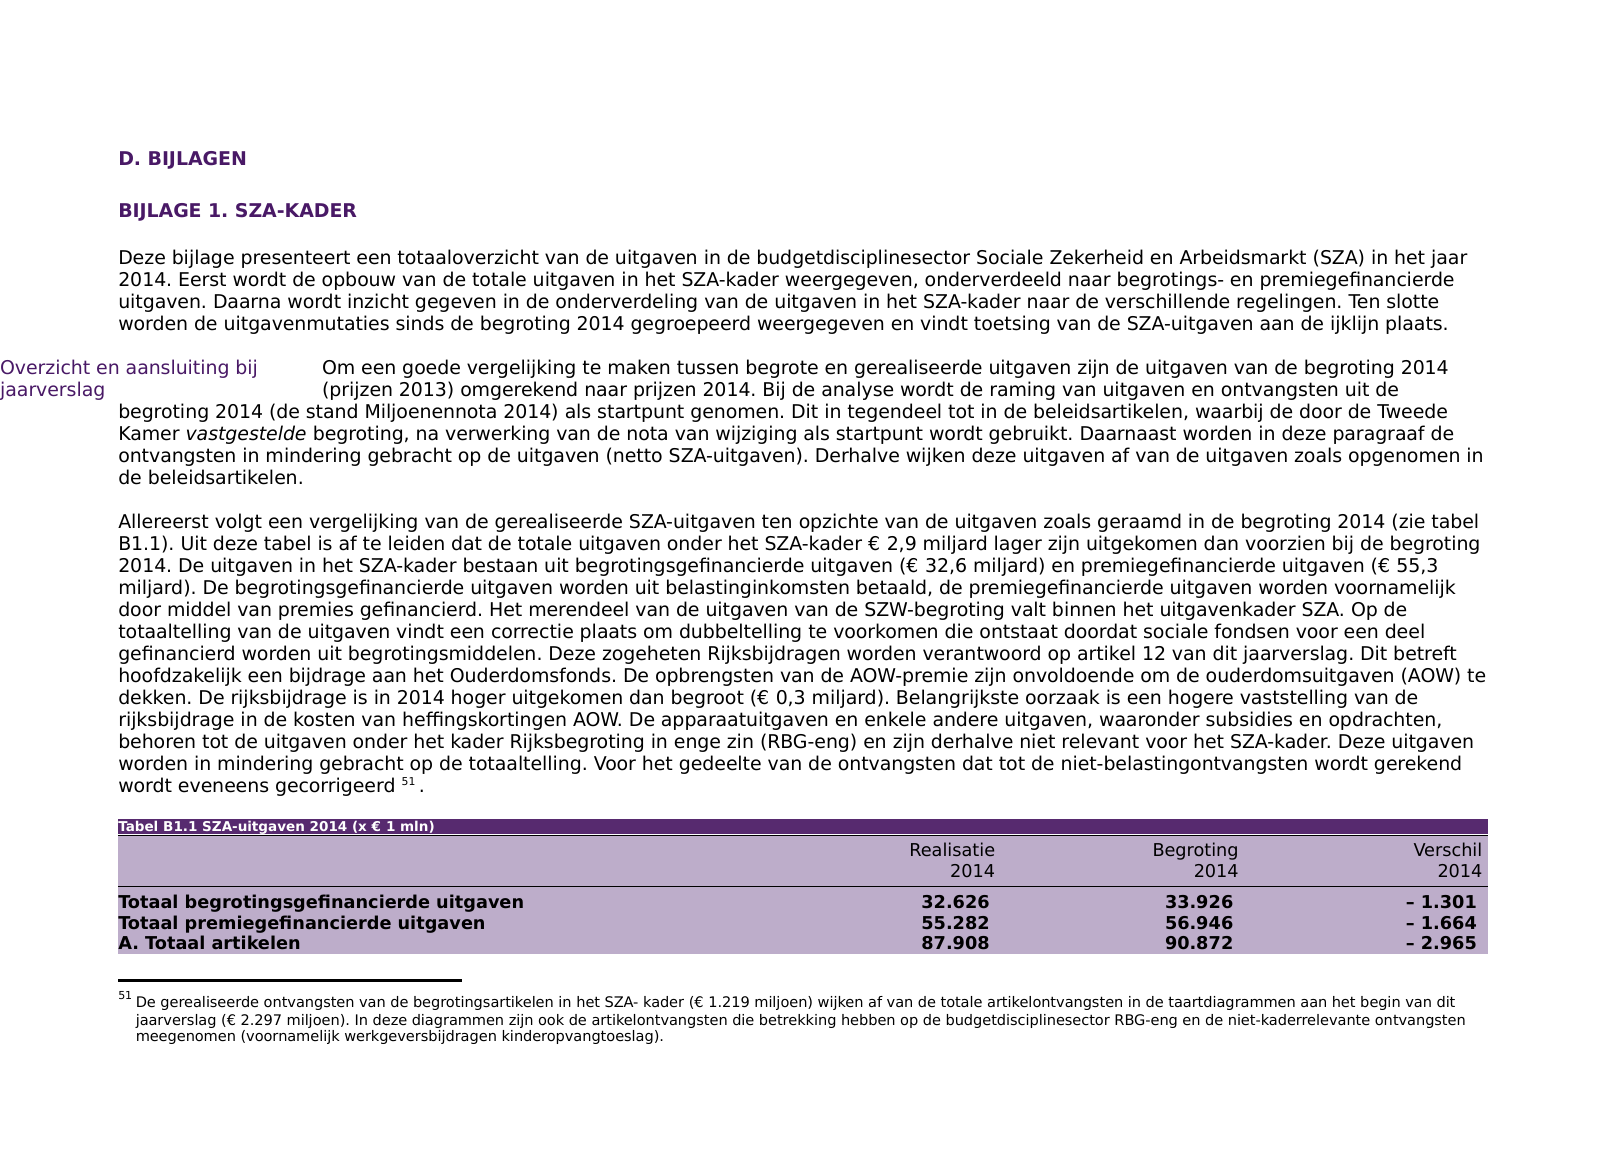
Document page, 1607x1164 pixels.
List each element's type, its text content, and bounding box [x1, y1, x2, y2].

table_cell Totaal begrotingsgefinancierde uitgaven [118, 887, 757, 913]
table_header Tabel B1.1 SZA-uitgaven 2014 (x € 1 mln) [118, 819, 1488, 834]
table_cell 56.946 [1001, 913, 1244, 933]
text Overzicht en aansluiting bij jaarverslag [0, 357, 322, 401]
table_cell 32.626 [758, 887, 1001, 913]
text De gerealiseerde ontvangsten van de begrotingsartikelen in het SZA- kader (€ 1.219 miljoen) wijken af van de totale artikelontvangsten in de taartdiagrammen aan het begin van dit jaarverslag (€ 2.297 miljoen). In deze diagrammen zijn ook de artikelontvangsten die betrekking hebben op de budgetdisciplinesector RBG-eng en de niet-kaderrelevante ontvangsten meegenomen (voornamelijk werkgeversbijdragen kinderopvangtoeslag). [118, 989, 1488, 1045]
table_cell 90.872 [1001, 933, 1244, 954]
table_cell – 1.301 [1245, 887, 1488, 913]
table_cell – 1.664 [1245, 913, 1488, 933]
table_cell – 2.965 [1245, 933, 1488, 954]
subtitle BIJLAGE 1. SZA-KADER [118, 200, 1488, 222]
text Allereerst volgt een vergelijking van de gerealiseerde SZA-uitgaven ten opzichte van de uitgaven zoals geraamd in de begroting 2014 (zie tabel B1.1). Uit deze tabel is af te leiden dat de totale uitgaven onder het SZA-kader € 2,9 miljard lager zijn uitgekomen dan voorzien bij de begroting 2014. De uitgaven in het SZA-kader bestaan uit begrotingsgefinancierde uitgaven (€ 32,6 miljard) en premiegefinancierde uitgaven (€ 55,3 miljard). De begrotingsgefinancierde uitgaven worden uit belastinginkomsten betaald, de premiegefinancierde uitgaven worden voornamelijk door middel van premies gefinancierd. Het merendeel van de uitgaven van de SZW-begroting valt binnen het uitgavenkader SZA. Op de totaaltelling van de uitgaven vindt een correctie plaats om dubbeltelling te voorkomen die ontstaat doordat sociale fondsen voor een deel gefinancierd worden uit begrotingsmiddelen. Deze zogeheten Rijksbijdragen worden verantwoord op artikel 12 van dit jaarverslag. Dit betreft hoofdzakelijk een bijdrage aan het Ouderdomsfonds. De opbrengsten van de AOW-premie zijn onvoldoende om de ouderdomsuitgaven (AOW) te dekken. De rijksbijdrage is in 2014 hoger uitgekomen dan begroot (€ 0,3 miljard). Belangrijkste oorzaak is een hogere vaststelling van de rijksbijdrage in de kosten van heffingskortingen AOW. De apparaatuitgaven en enkele andere uitgaven, waaronder subsidies en opdrachten, behoren tot de uitgaven onder het kader Rijksbegroting in enge zin (RBG-eng) en zijn derhalve niet relevant voor het SZA-kader. Deze uitgaven worden in mindering gebracht op de totaaltelling. Voor het gedeelte van de ontvangsten dat tot de niet-belastingontvangsten wordt gerekend wordt eveneens gecorrigeerd . [118, 511, 1488, 797]
table_cell Realisatie 2014 [758, 836, 1001, 886]
table_cell Begroting 2014 [1001, 836, 1244, 886]
table_cell 87.908 [758, 933, 1001, 954]
table_cell Totaal premiegefinancierde uitgaven [118, 913, 757, 933]
text Om een goede vergelijking te maken tussen begrote en gerealiseerde uitgaven zijn de uitgaven van de begroting 2014 (prijzen 2013) omgerekend naar prijzen 2014. Bij de analyse wordt de raming van uitgaven en ontvangsten uit de begroting 2014 (de stand Miljoenennota 2014) als startpunt genomen. Dit in tegendeel tot in de beleidsartikelen, waarbij de door de Tweede Kamer vastgestelde begroting, na verwerking van de nota van wijziging als startpunt wordt gebruikt. Daarnaast worden in deze paragraaf de ontvangsten in mindering gebracht op de uitgaven (netto SZA-uitgaven). Derhalve wijken deze uitgaven af van de uitgaven zoals opgenomen in de beleidsartikelen. [118, 357, 1488, 489]
table_cell 55.282 [758, 913, 1001, 933]
subtitle D. BIJLAGEN [118, 148, 1488, 170]
table_cell Verschil 2014 [1245, 836, 1488, 886]
table_cell [118, 836, 757, 886]
table_cell A. Totaal artikelen [118, 933, 757, 954]
table_cell 33.926 [1001, 887, 1244, 913]
text Deze bijlage presenteert een totaaloverzicht van de uitgaven in de budgetdisciplinesector Sociale Zekerheid en Arbeidsmarkt (SZA) in het jaar 2014. Eerst wordt de opbouw van de totale uitgaven in het SZA-kader weergegeven, onderverdeeld naar begrotings- en premiegefinancierde uitgaven. Daarna wordt inzicht gegeven in de onderverdeling van de uitgaven in het SZA-kader naar de verschillende regelingen. Ten slotte worden de uitgavenmutaties sinds de begroting 2014 gegroepeerd weergegeven en vindt toetsing van de SZA-uitgaven aan de ijklijn plaats. [118, 247, 1488, 335]
